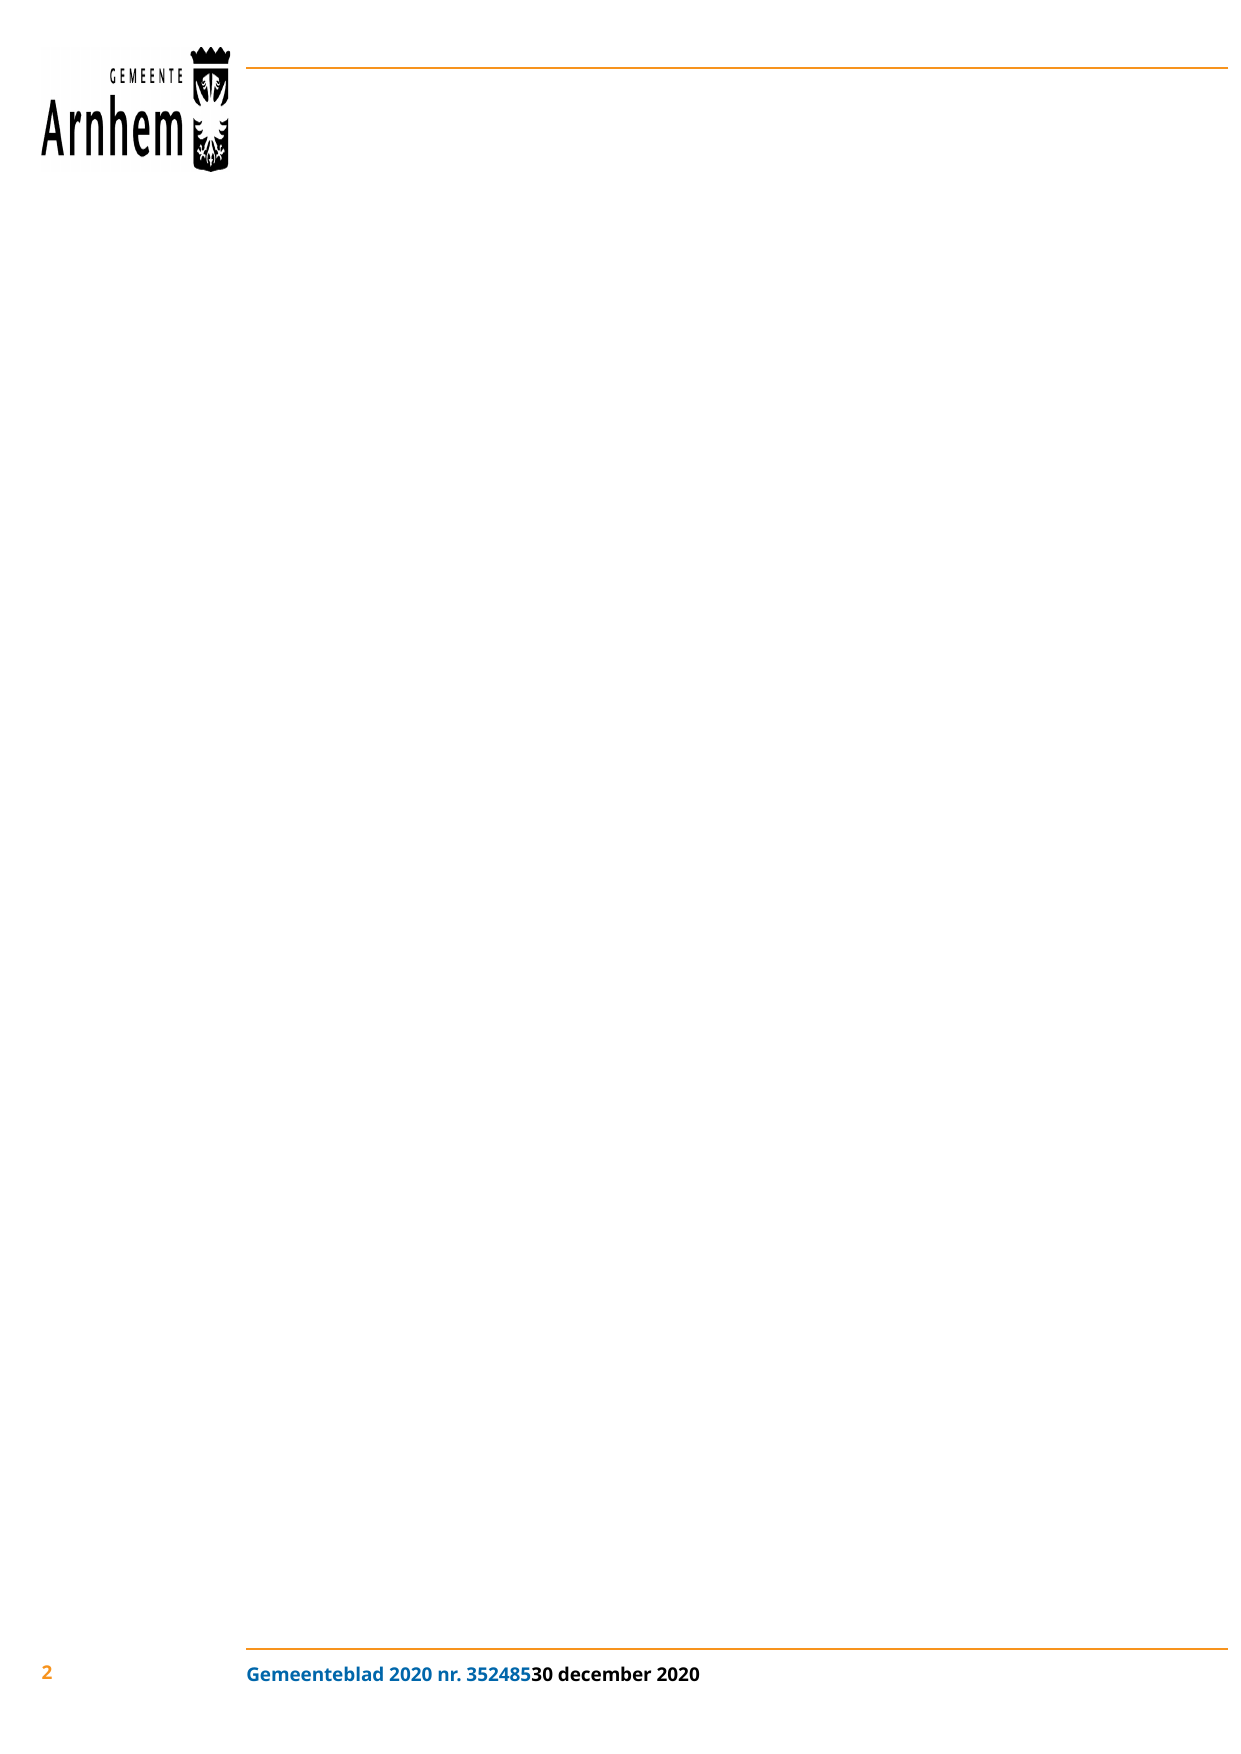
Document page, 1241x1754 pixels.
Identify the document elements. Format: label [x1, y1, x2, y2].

picture [41, 47, 231, 172]
